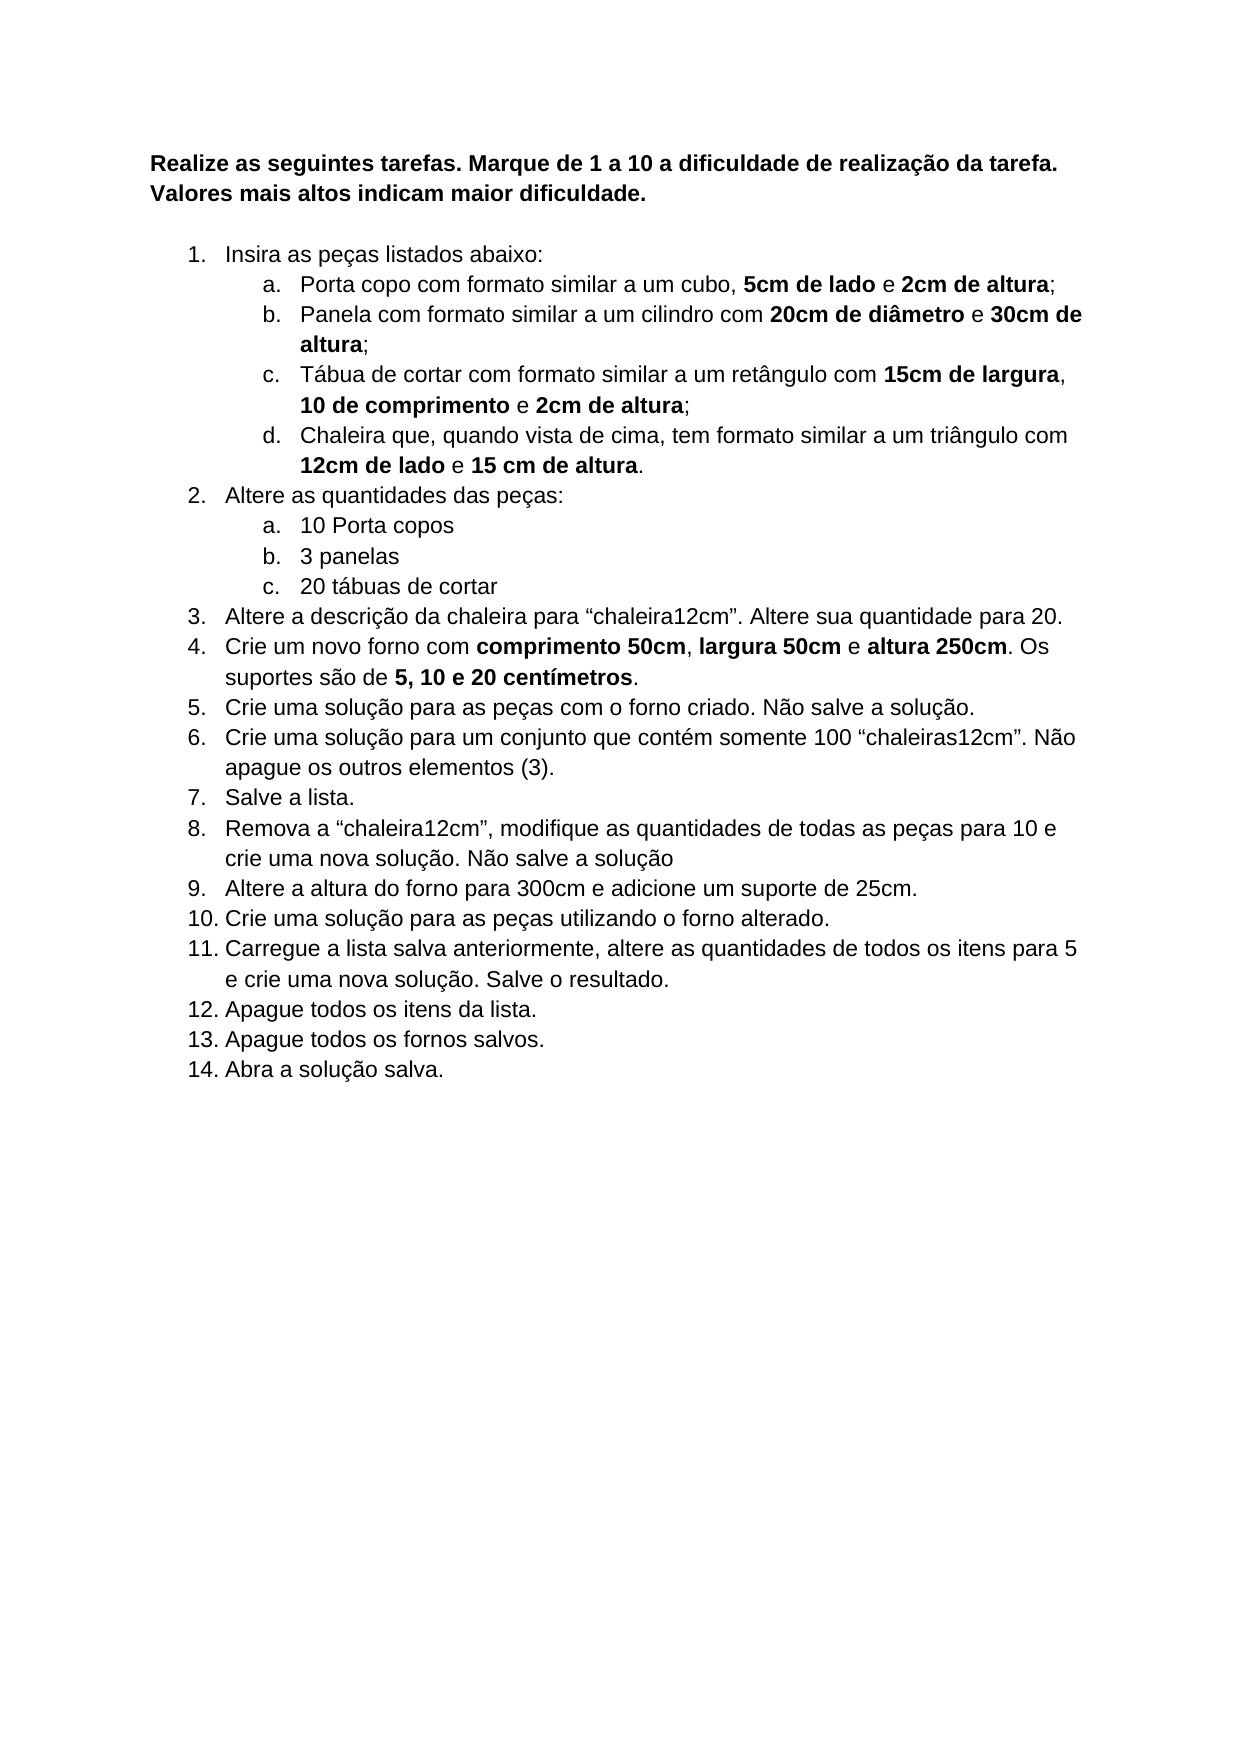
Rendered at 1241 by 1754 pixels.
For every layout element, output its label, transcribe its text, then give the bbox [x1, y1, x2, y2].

list Altere a descrição da chaleira para “chaleira12cm”. Altere sua quantidade para 20. [187, 603, 1090, 629]
list Apague todos os itens da lista. [187, 996, 1090, 1022]
list Porta copo com formato similar a um cubo, 5cm de lado e 2cm de altura; [262, 271, 1090, 297]
list Altere as quantidades das peças: [187, 482, 1090, 509]
list 10 Porta copos [262, 512, 1090, 539]
list 3 panelas [262, 543, 1090, 569]
list Abra a solução salva. [187, 1056, 1090, 1083]
list Chaleira que, quando vista de cima, tem formato similar a um triângulo com 12cm de lado e 15 cm de altura. [262, 422, 1090, 478]
list Apague todos os fornos salvos. [187, 1026, 1090, 1052]
list Insira as peças listados abaixo: [187, 241, 1090, 267]
list Crie uma solução para as peças utilizando o forno alterado. [187, 905, 1090, 932]
list Crie uma solução para as peças com o forno criado. Não salve a solução. [187, 694, 1090, 720]
list Carregue a lista salva anteriormente, altere as quantidades de todos os itens para 5 e crie uma nova solução. Salve o resultado. [187, 935, 1090, 992]
text Realize as seguintes tarefas. Marque de 1 a 10 a dificuldade de realização da tarefa. Valores mais altos indicam maior dificuldade. [150, 150, 1090, 207]
list 20 tábuas de cortar [262, 573, 1090, 599]
list Crie uma solução para um conjunto que contém somente 100 “chaleiras12cm”. Não apague os outros elementos (3). [187, 724, 1090, 781]
list Altere a altura do forno para 300cm e adicione um suporte de 25cm. [187, 875, 1090, 901]
list Remova a “chaleira12cm”, modifique as quantidades de todas as peças para 10 e crie uma nova solução. Não salve a solução [187, 814, 1090, 871]
list Crie um novo forno com comprimento 50cm, largura 50cm e altura 250cm. Os suportes são de 5, 10 e 20 centímetros. [187, 633, 1090, 690]
list Panela com formato similar a um cilindro com 20cm de diâmetro e 30cm de altura; [262, 301, 1090, 358]
list Salve a lista. [187, 784, 1090, 811]
list Tábua de cortar com formato similar a um retângulo com 15cm de largura, 10 de comprimento e 2cm de altura; [262, 361, 1090, 418]
